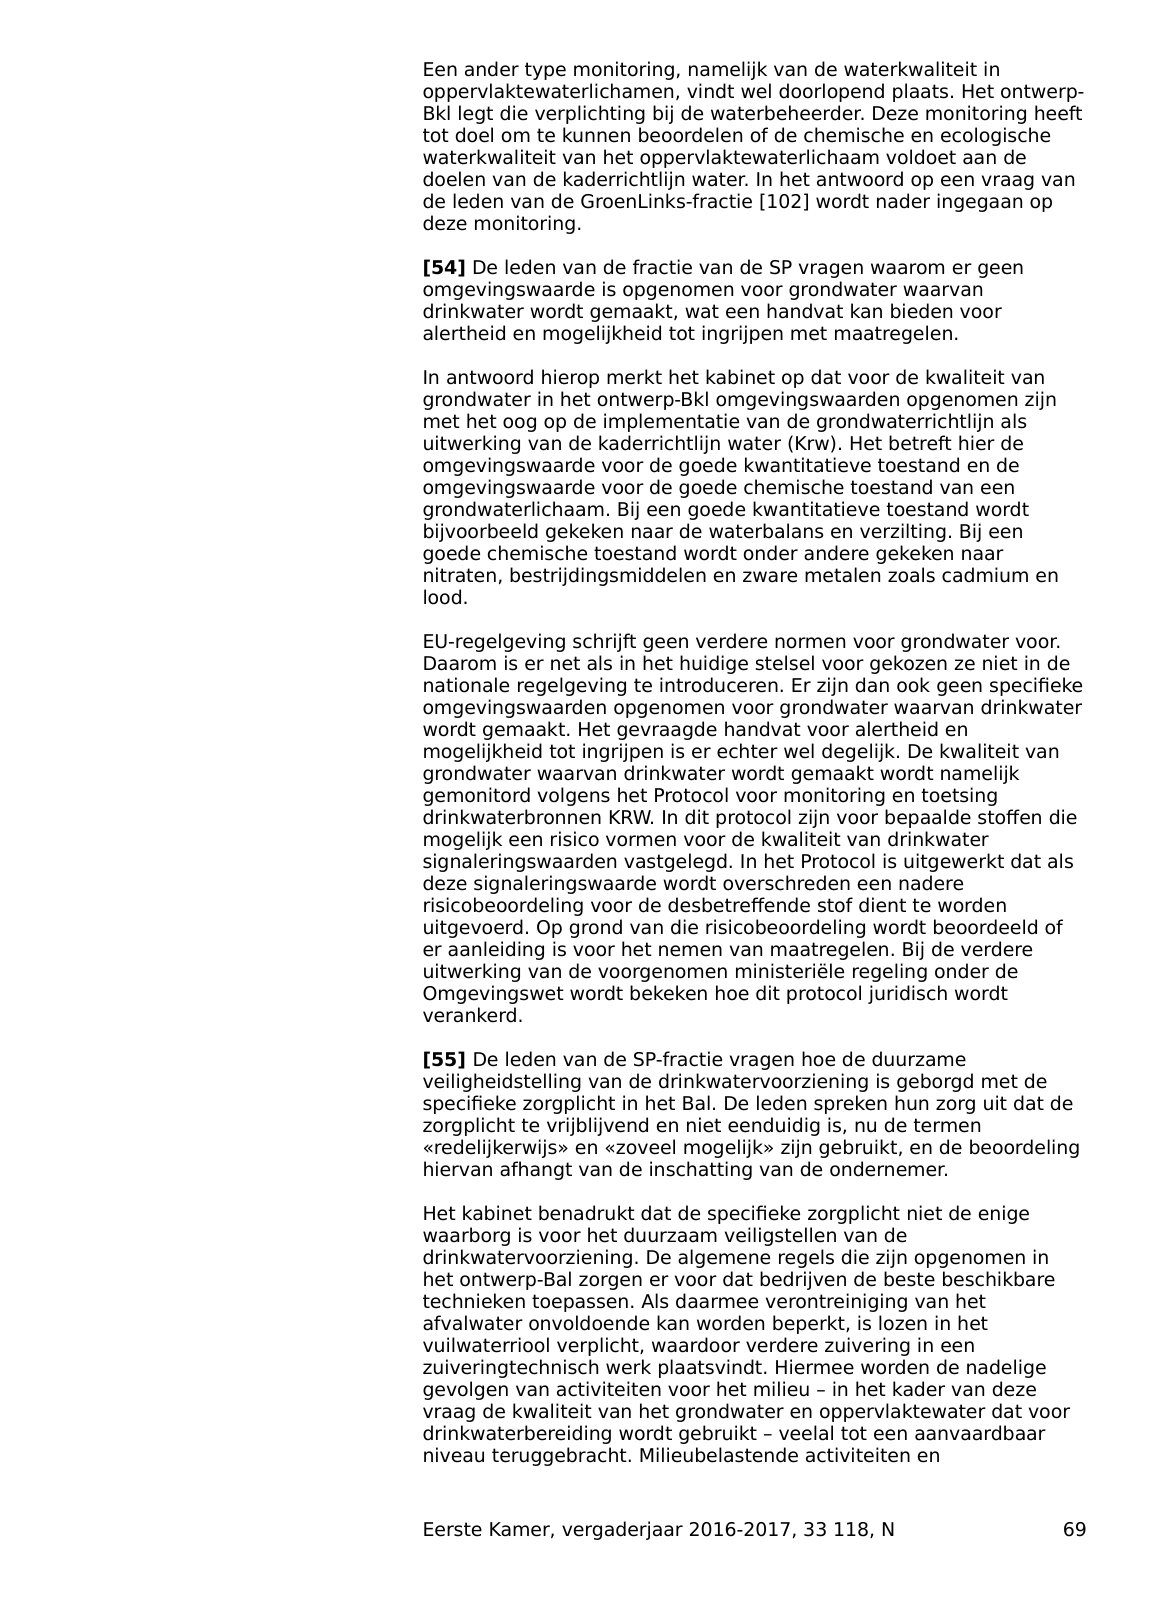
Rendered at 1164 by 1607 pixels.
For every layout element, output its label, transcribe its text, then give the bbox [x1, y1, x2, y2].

text Een ander type monitoring, namelijk van de waterkwaliteit in oppervlaktewaterlichamen, vindt wel doorlopend plaats. Het ontwerp-Bkl legt die verplichting bij de waterbeheerder. Deze monitoring heeft tot doel om te kunnen beoordelen of de chemische en ecologische waterkwaliteit van het oppervlaktewaterlichaam voldoet aan de doelen van de kaderrichtlijn water. In het antwoord op een vraag van de leden van de GroenLinks-fractie [102] wordt nader ingegaan op deze monitoring. [422, 59, 1087, 235]
text [55] De leden van de SP-fractie vragen hoe de duurzame veiligheidstelling van de drinkwatervoorziening is geborgd met de specifieke zorgplicht in het Bal. De leden spreken hun zorg uit dat de zorgplicht te vrijblijvend en niet eenduidig is, nu de termen «redelijkerwijs» en «zoveel mogelijk» zijn gebruikt, en de beoordeling hiervan afhangt van de inschatting van de ondernemer. [422, 1049, 1087, 1181]
text In antwoord hierop merkt het kabinet op dat voor de kwaliteit van grondwater in het ontwerp-Bkl omgevingswaarden opgenomen zijn met het oog op de implementatie van de grondwaterrichtlijn als uitwerking van de kaderrichtlijn water (Krw). Het betreft hier de omgevingswaarde voor de goede kwantitatieve toestand en de omgevingswaarde voor de goede chemische toestand van een grondwaterlichaam. Bij een goede kwantitatieve toestand wordt bijvoorbeeld gekeken naar de waterbalans en verzilting. Bij een goede chemische toestand wordt onder andere gekeken naar nitraten, bestrijdingsmiddelen en zware metalen zoals cadmium en lood. [422, 367, 1087, 609]
text Het kabinet benadrukt dat de specifieke zorgplicht niet de enige waarborg is voor het duurzaam veiligstellen van de drinkwatervoorziening. De algemene regels die zijn opgenomen in het ontwerp-Bal zorgen er voor dat bedrijven de beste beschikbare technieken toepassen. Als daarmee verontreiniging van het afvalwater onvoldoende kan worden beperkt, is lozen in het vuilwaterriool verplicht, waardoor verdere zuivering in een zuiveringtechnisch werk plaatsvindt. Hiermee worden de nadelige gevolgen van activiteiten voor het milieu – in het kader van deze vraag de kwaliteit van het grondwater en oppervlaktewater dat voor drinkwaterbereiding wordt gebruikt – veelal tot een aanvaardbaar niveau teruggebracht. Milieubelastende activiteiten en [422, 1203, 1087, 1467]
text EU-regelgeving schrijft geen verdere normen voor grondwater voor. Daarom is er net als in het huidige stelsel voor gekozen ze niet in de nationale regelgeving te introduceren. Er zijn dan ook geen specifieke omgevingswaarden opgenomen voor grondwater waarvan drinkwater wordt gemaakt. Het gevraagde handvat voor alertheid en mogelijkheid tot ingrijpen is er echter wel degelijk. De kwaliteit van grondwater waarvan drinkwater wordt gemaakt wordt namelijk gemonitord volgens het Protocol voor monitoring en toetsing drinkwaterbronnen KRW. In dit protocol zijn voor bepaalde stoffen die mogelijk een risico vormen voor de kwaliteit van drinkwater signaleringswaarden vastgelegd. In het Protocol is uitgewerkt dat als deze signaleringswaarde wordt overschreden een nadere risicobeoordeling voor de desbetreffende stof dient te worden uitgevoerd. Op grond van die risicobeoordeling wordt beoordeeld of er aanleiding is voor het nemen van maatregelen. Bij de verdere uitwerking van de voorgenomen ministeriële regeling onder de Omgevingswet wordt bekeken hoe dit protocol juridisch wordt verankerd. [422, 631, 1087, 1027]
text [54] De leden van de fractie van de SP vragen waarom er geen omgevingswaarde is opgenomen voor grondwater waarvan drinkwater wordt gemaakt, wat een handvat kan bieden voor alertheid en mogelijkheid tot ingrijpen met maatregelen. [422, 257, 1087, 345]
